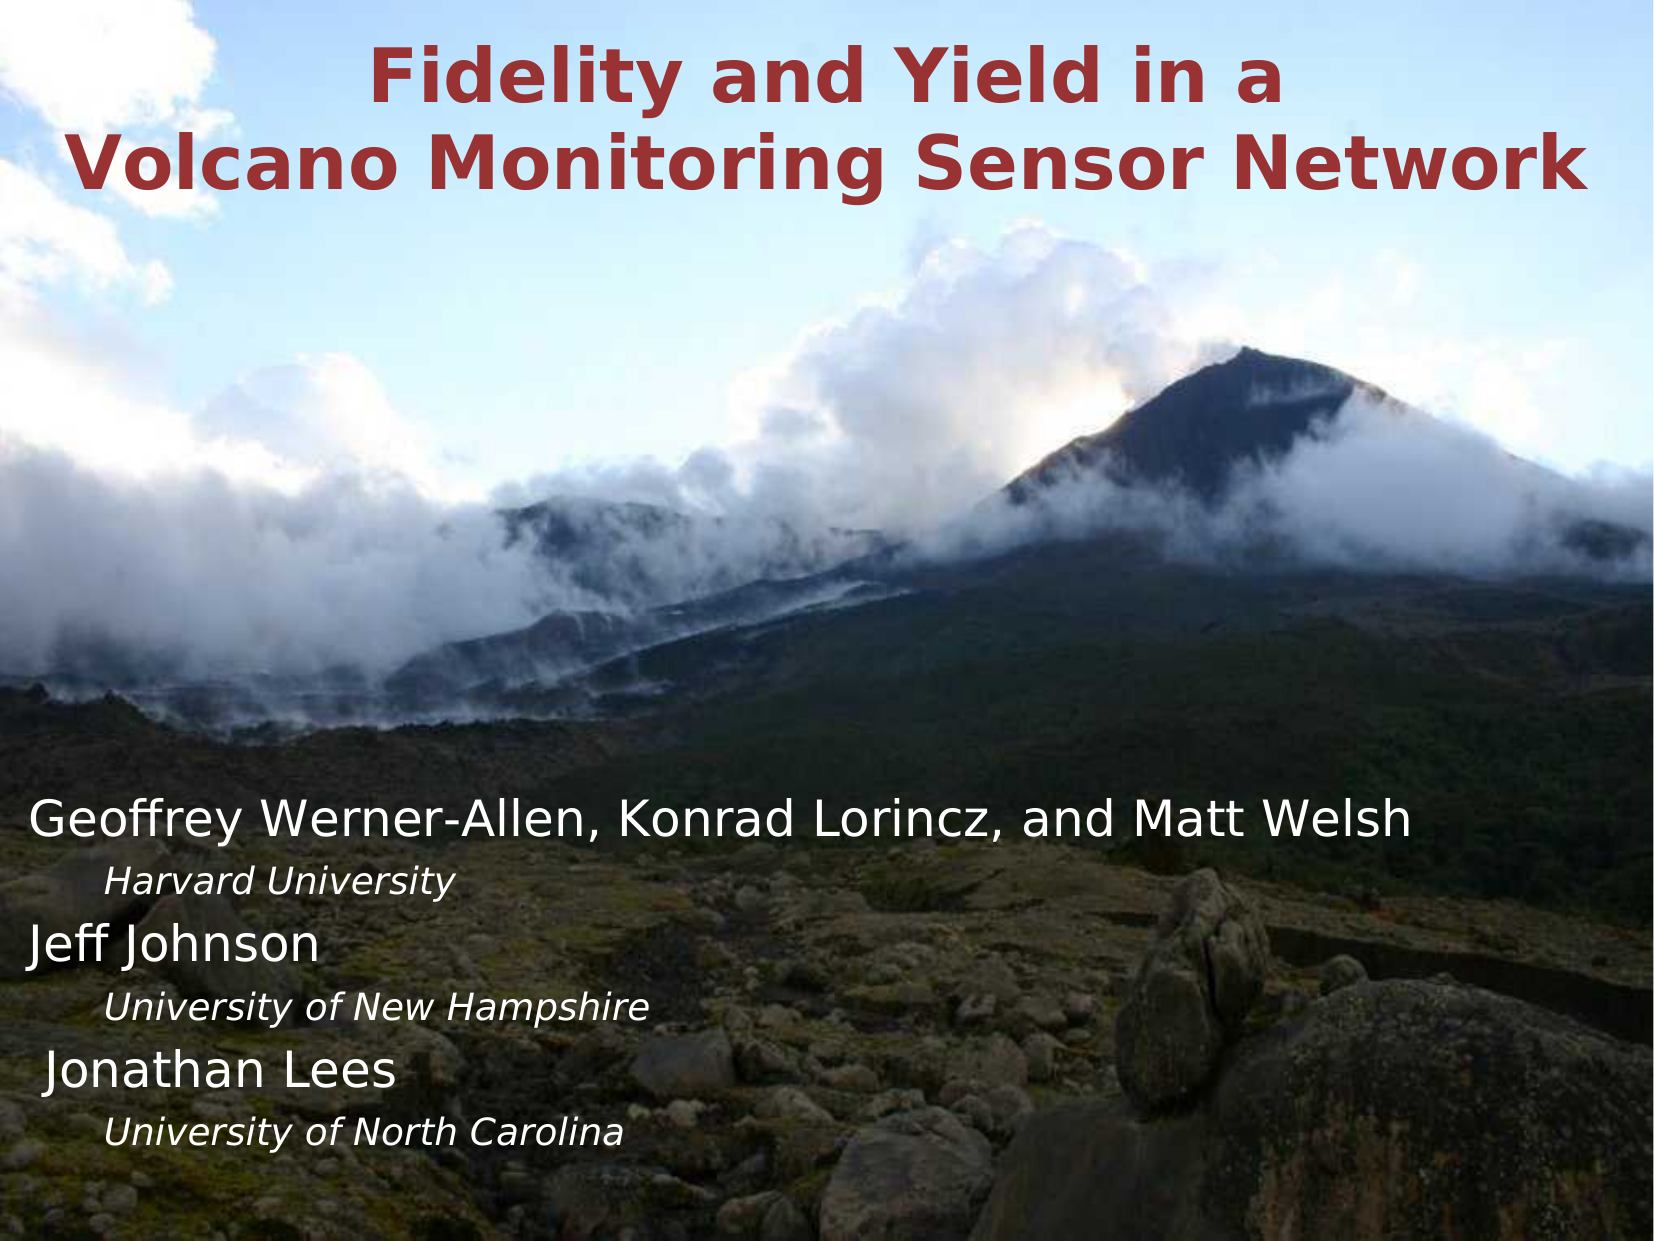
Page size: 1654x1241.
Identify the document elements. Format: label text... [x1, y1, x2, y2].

title Fidelity and Yield in a Volcano Monitoring Sensor Network [39, 32, 1614, 208]
text_box Geoffrey Werner-Allen, Konrad Lorincz, and Matt Welsh Harvard University Jeff Johnson University of New Hampshire Jonathan Lees University of North Carolina [28, 703, 1598, 1241]
picture [0, 0, 1654, 1241]
